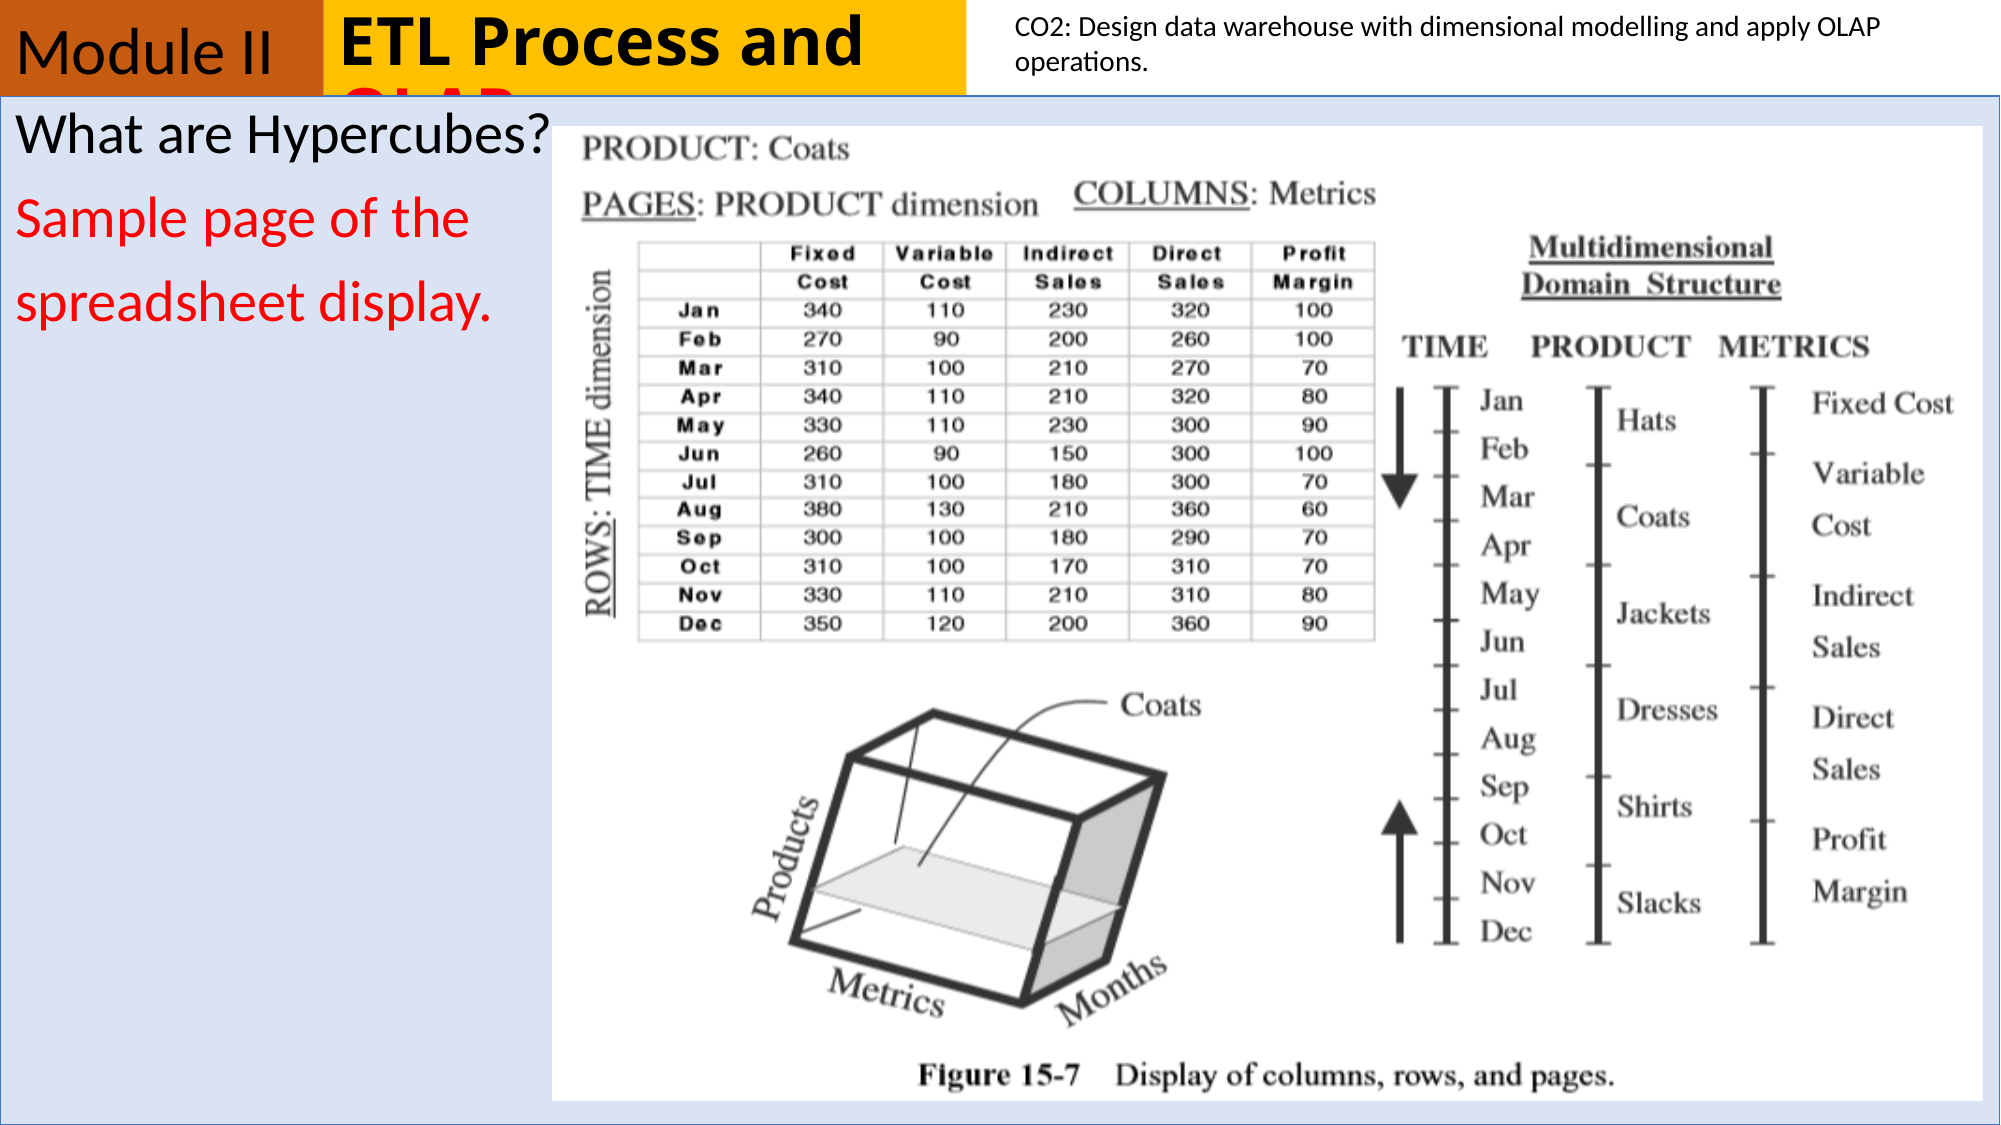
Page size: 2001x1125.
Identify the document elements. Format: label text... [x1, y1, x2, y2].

subtitle What are Hypercubes? Sample page of the spreadsheet display. [0, 95, 2000, 1125]
text_box Module II [0, 0, 324, 96]
picture [552, 126, 1983, 1101]
text_box CO2: Design data warehouse with dimensional modelling and apply OLAP operations. [999, 0, 2000, 122]
title ETL Process and OLAP: [324, 0, 967, 95]
